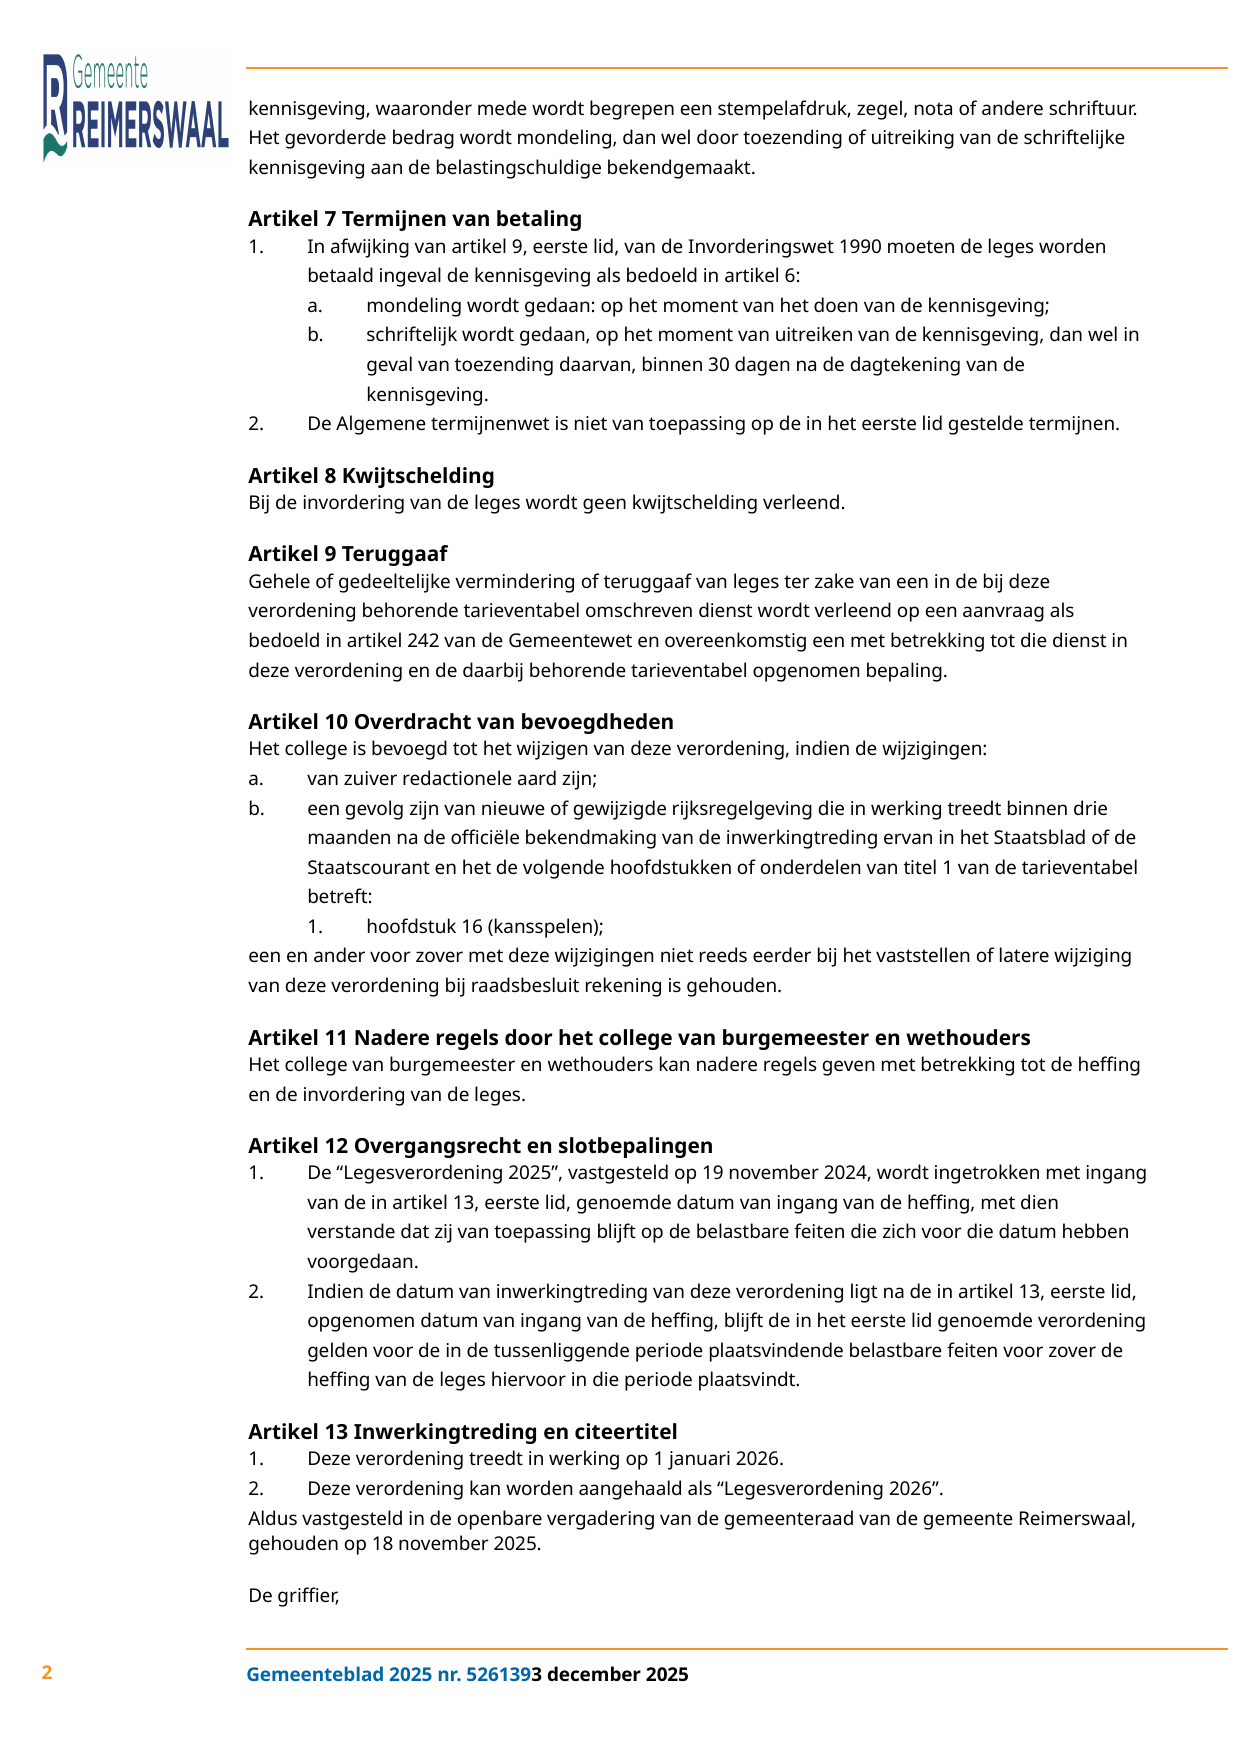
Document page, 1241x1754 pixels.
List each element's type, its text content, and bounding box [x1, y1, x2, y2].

text Artikel 12 Overgangsrecht en slotbepalingen [248, 1131, 1152, 1159]
text een en ander voor zover met deze wijzigingen niet reeds eerder bij het vaststellen of latere wijziging van deze verordening bij raadsbesluit rekening is gehouden. [248, 943, 1152, 998]
list van zuiver redactionele aard zijn; [248, 765, 1152, 791]
text Artikel 8 Kwijtschelding [248, 461, 1152, 489]
list een gevolg zijn van nieuwe of gewijzigde rijksregelgeving die in werking treedt binnen drie maanden na de officiële bekendmaking van de inwerkingtreding ervan in het Staatsblad of de Staatscourant en het de volgende hoofdstukken of onderdelen van titel 1 van de tarieventabel betreft: [248, 795, 1152, 909]
list schriftelijk wordt gedaan, op het moment van uitreiken van de kennisgeving, dan wel in geval van toezending daarvan, binnen 30 dagen na de dagtekening van de kennisgeving. [307, 322, 1152, 406]
text Het college van burgemeester en wethouders kan nadere regels geven met betrekking tot de heffing en de invordering van de leges. [248, 1051, 1152, 1106]
text Aldus vastgesteld in de openbare vergadering van de gemeenteraad van de gemeente Reimerswaal, gehouden op 18 november 2025. [248, 1505, 1152, 1556]
text Gehele of gedeeltelijke vermindering of teruggaaf van leges ter zake van een in de bij deze verordening behorende tarieventabel omschreven dienst wordt verleend op een aanvraag als bedoeld in artikel 242 van de Gemeentewet en overeenkomstig een met betrekking tot die dienst in deze verordening en de daarbij behorende tarieventabel opgenomen bepaling. [248, 568, 1152, 682]
text Artikel 10 Overdracht van bevoegdheden [248, 707, 1152, 736]
text kennisgeving, waaronder mede wordt begrepen een stempelafdruk, zegel, nota of andere schriftuur. Het gevorderde bedrag wordt mondeling, dan wel door toezending of uitreiking van de schriftelijke kennisgeving aan de belastingschuldige bekendgemaakt. [248, 95, 1152, 180]
text Het college is bevoegd tot het wijzigen van deze verordening, indien de wijzigingen: [248, 736, 1152, 761]
list mondeling wordt gedaan: op het moment van het doen van de kennisgeving; [307, 292, 1152, 318]
text Bij de invordering van de leges wordt geen kwijtschelding verleend. [248, 489, 1152, 515]
text Artikel 7 Termijnen van betaling [248, 204, 1152, 233]
picture [41, 47, 231, 172]
list In afwijking van artikel 9, eerste lid, van de Invorderingswet 1990 moeten de leges worden betaald ingeval de kennisgeving als bedoeld in artikel 6: [248, 233, 1152, 288]
text De griffier, [248, 1582, 1152, 1608]
list Indien de datum van inwerkingtreding van deze verordening ligt na de in artikel 13, eerste lid, opgenomen datum van ingang van de heffing, blijft de in het eerste lid genoemde verordening gelden voor de in de tussenliggende periode plaatsvindende belastbare feiten voor zover de heffing van de leges hiervoor in die periode plaatsvindt. [248, 1278, 1152, 1392]
list De Algemene termijnenwet is niet van toepassing op de in het eerste lid gestelde termijnen. [248, 410, 1152, 436]
text Artikel 13 Inwerkingtreding en citeertitel [248, 1417, 1152, 1446]
list hoofdstuk 16 (kansspelen); [307, 913, 1152, 939]
list De “Legesverordening 2025”, vastgesteld op 19 november 2024, wordt ingetrokken met ingang van de in artikel 13, eerste lid, genoemde datum van ingang van de heffing, met dien verstande dat zij van toepassing blijft op de belastbare feiten die zich voor die datum hebben voorgedaan. [248, 1159, 1152, 1274]
list Deze verordening treedt in werking op 1 januari 2026. [248, 1446, 1152, 1471]
text Artikel 9 Teruggaaf [248, 539, 1152, 568]
text Artikel 11 Nadere regels door het college van burgemeester en wethouders [248, 1023, 1152, 1051]
list Deze verordening kan worden aangehaald als “Legesverordening 2026”. [248, 1475, 1152, 1501]
